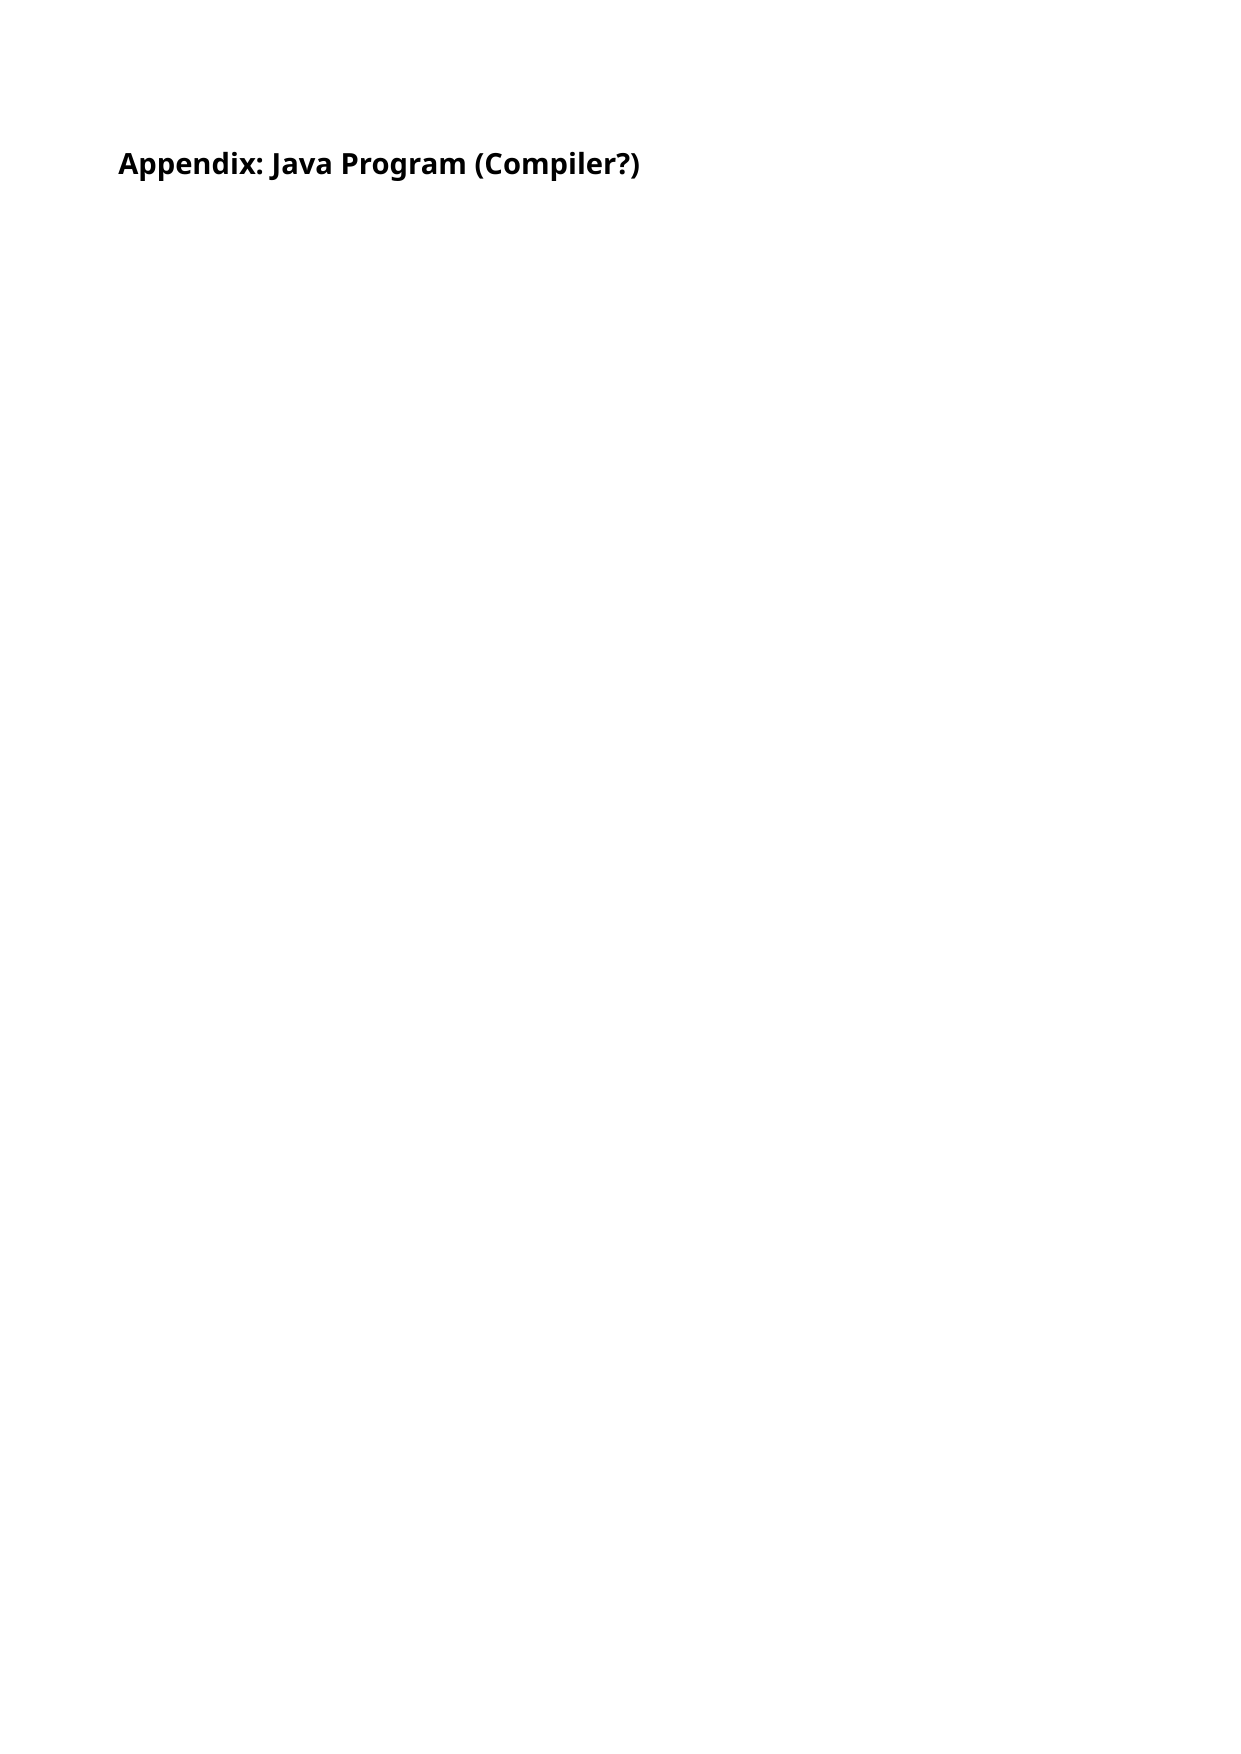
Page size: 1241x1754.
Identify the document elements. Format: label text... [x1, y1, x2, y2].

subtitle Appendix: Java Program (Compiler?) [118, 143, 1122, 183]
